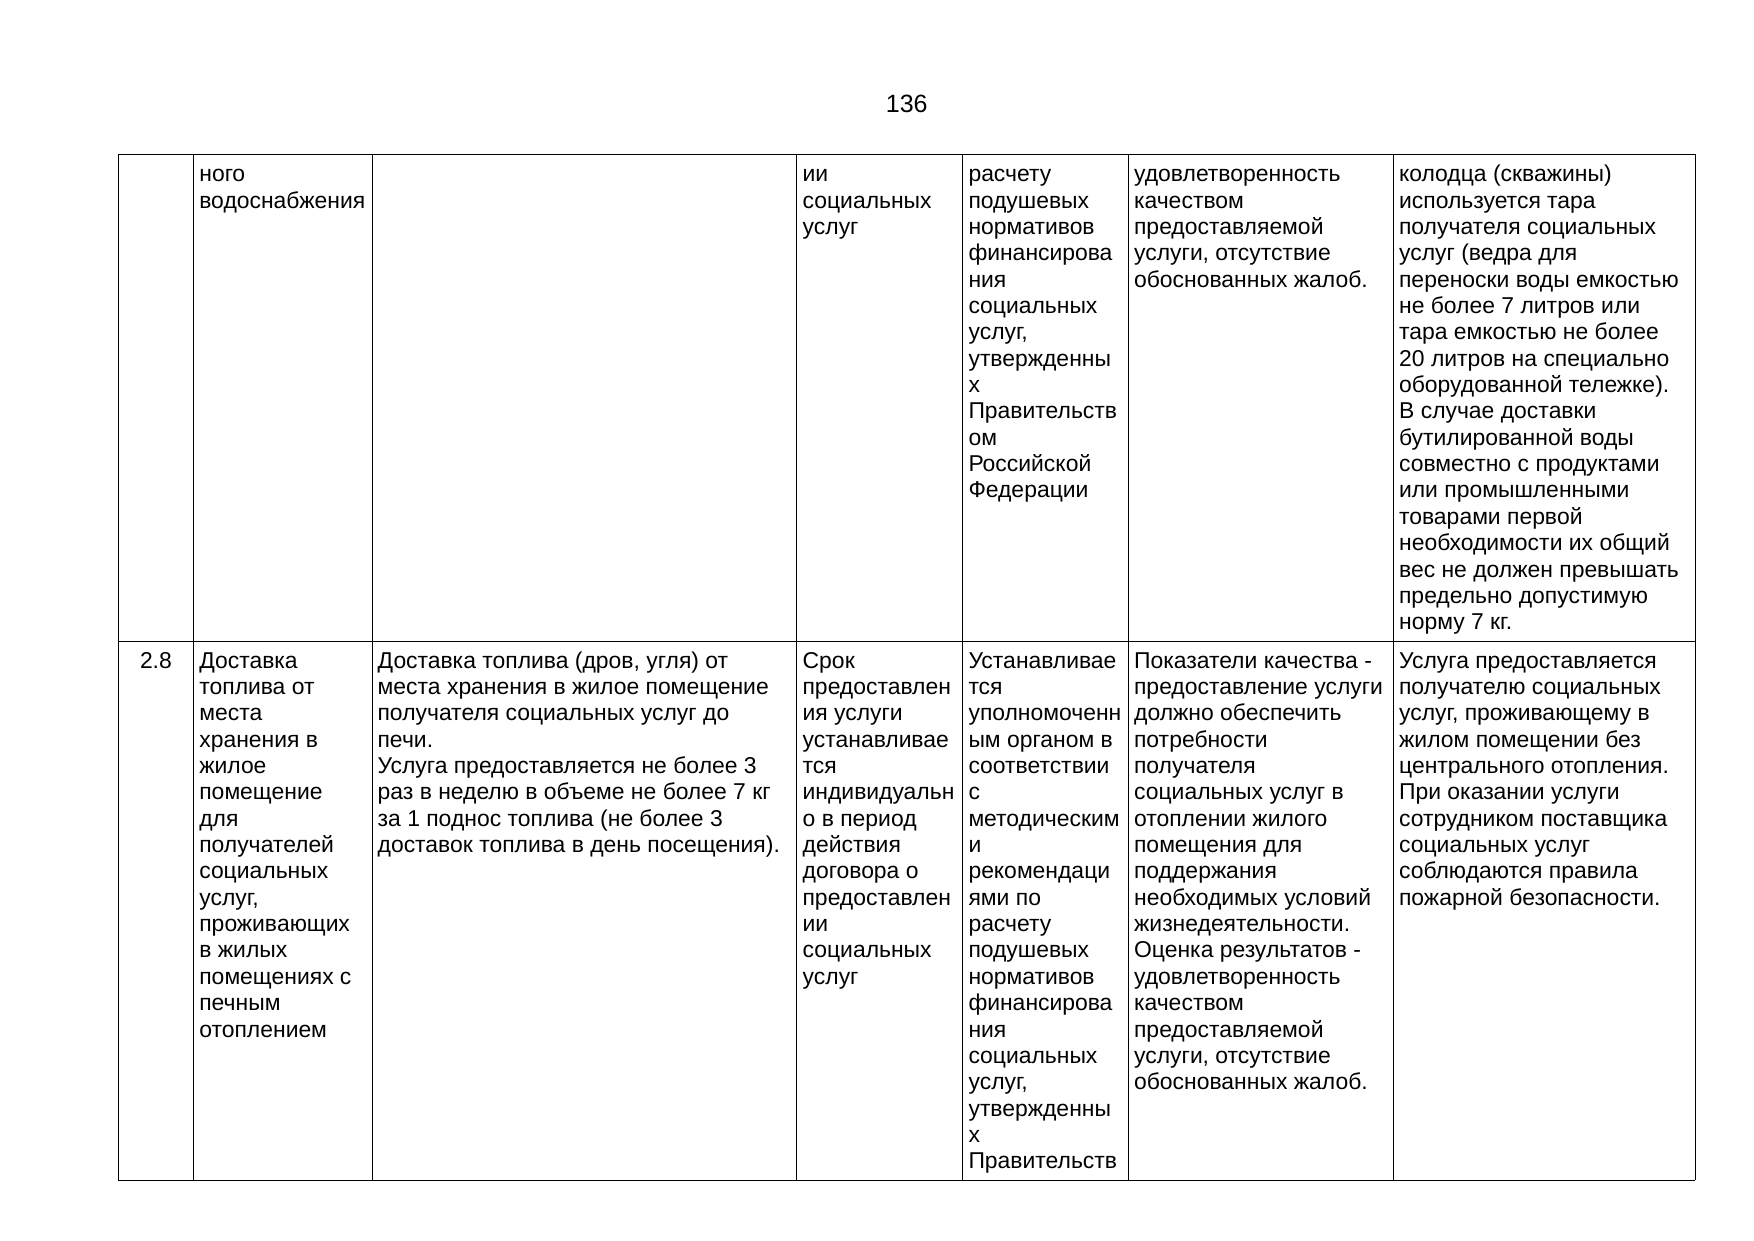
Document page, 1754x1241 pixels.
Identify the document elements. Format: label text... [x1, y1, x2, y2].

table_cell Услуга предоставляется получателю социальных услуг, проживающему в жилом помещении без центрального отопления. При оказании услуги сотрудником поставщика социальных услуг соблюдаются правила пожарной безопасности. [1394, 642, 1695, 1179]
table_cell Доставка топлива (дров, угля) от места хранения в жилое помещение получателя социальных услуг до печи. Услуга предоставляется не более 3 раз в неделю в объеме не более 7 кг за 1 поднос топлива (не более 3 доставок топлива в день посещения). [373, 642, 796, 1179]
table_cell колодца (скважины) используется тара получателя социальных услуг (ведра для переноски воды емкостью не более 7 литров или тара емкостью не более 20 литров на специально оборудованной тележке). В случае доставки бутилированной воды совместно с продуктами или промышленными товарами первой необходимости их общий вес не должен превышать предельно допустимую норму 7 кг. [1394, 155, 1695, 641]
table_cell 2.8 [119, 642, 193, 1179]
table_cell ного водоснабжения [194, 155, 372, 641]
table_cell Срок предоставления услуги устанавливается индивидуально в период действия договора о предоставлении социальных услуг [797, 642, 962, 1179]
table_cell расчету подушевых нормативов финансирования социальных услуг, утвержденных Правительством Российской Федерации [963, 155, 1128, 641]
table_cell Доставка топлива от места хранения в жилое помещение для получателей социальных услуг, проживающих в жилых помещениях с печным отоплением [194, 642, 372, 1179]
table_cell [373, 155, 796, 641]
table_cell Устанавливается уполномоченным органом в соответствии с методическими рекомендациями по расчету подушевых нормативов финансирования социальных услуг, утвержденных Правительств [963, 642, 1128, 1179]
table_cell ии социальных услуг [797, 155, 962, 641]
table_cell - удовлетворенность качеством предоставляемой услуги, отсутствие обоснованных жалоб. [1129, 155, 1393, 641]
table_cell [119, 155, 193, 641]
table_cell Показатели качества - предоставление услуги должно обеспечить потребности получателя социальных услуг в отоплении жилого помещения для поддержания необходимых условий жизнедеятельности. Оценка результатов - удовлетворенность качеством предоставляемой услуги, отсутствие обоснованных жалоб. [1129, 642, 1393, 1179]
